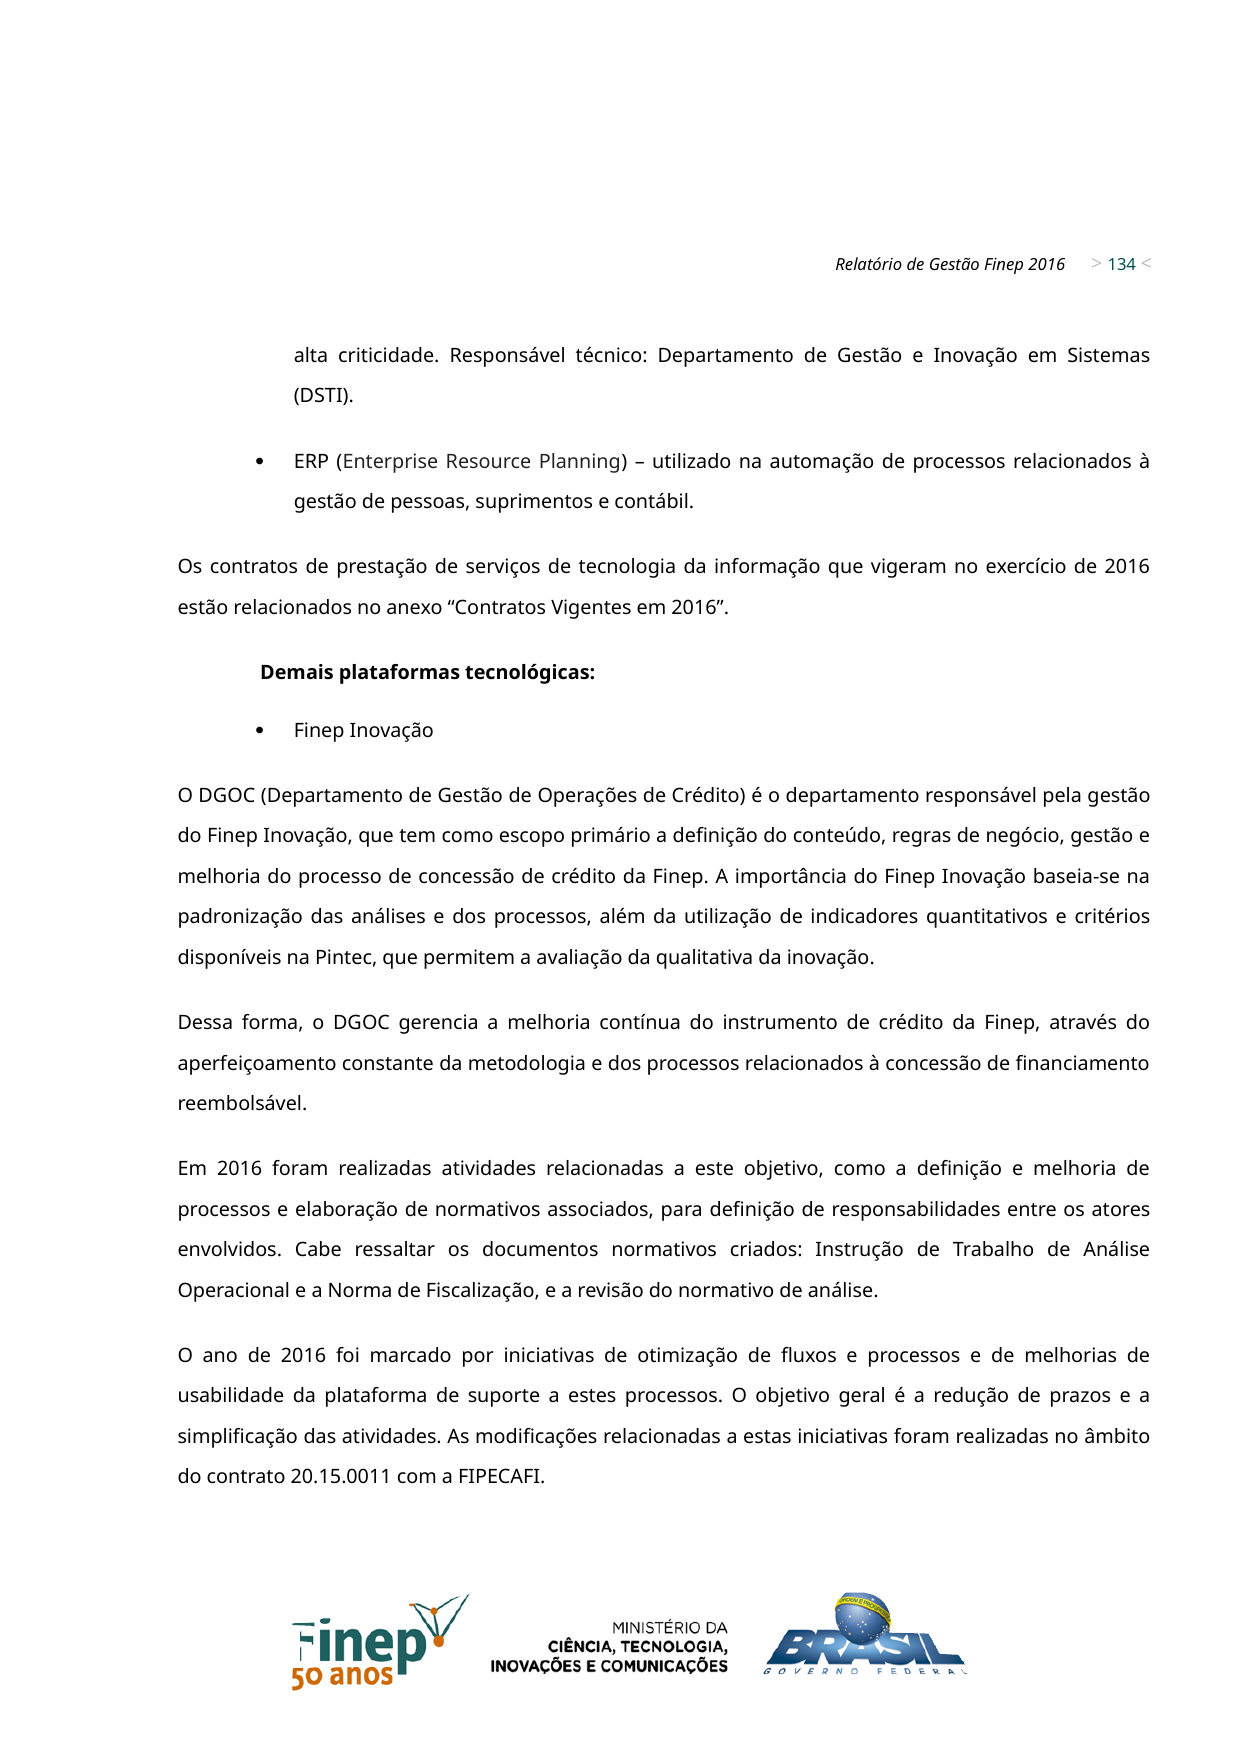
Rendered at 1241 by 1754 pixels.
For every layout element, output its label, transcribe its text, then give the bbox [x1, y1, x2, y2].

text Em 2016 foram realizadas atividades relacionadas a este objetivo, como a definição e melhoria de processos e elaboração de normativos associados, para definição de responsabilidades entre os atores envolvidos. Cabe ressaltar os documentos normativos criados: Instrução de Trabalho de Análise Operacional e a Norma de Fiscalização, e a revisão do normativo de análise. [177, 1154, 1152, 1303]
text O DGOC (Departamento de Gestão de Operações de Crédito) é o departamento responsável pela gestão do Finep Inovação, que tem como escopo primário a definição do conteúdo, regras de negócio, gestão e melhoria do processo de concessão de crédito da Finep. A importância do Finep Inovação baseia-se na padronização das análises e dos processos, além da utilização de indicadores quantitativos e critérios disponíveis na Pintec, que permitem a avaliação da qualitativa da inovação. [177, 781, 1152, 970]
text Demais plataformas tecnológicas: [177, 659, 1152, 686]
list ERP (Enterprise Resource Planning) – utilizado na automação de processos relacionados à gestão de pessoas, suprimentos e contábil. [256, 447, 1152, 514]
list Finep Inovação [256, 716, 1152, 743]
text Os contratos de prestação de serviços de tecnologia da informação que vigeram no exercício de 2016 estão relacionados no anexo “Contratos Vigentes em 2016”. [177, 553, 1152, 620]
list alta criticidade. Responsável técnico: Departamento de Gestão e Inovação em Sistemas (DSTI). [256, 341, 1152, 408]
text O ano de 2016 foi marcado por iniciativas de otimização de fluxos e processos e de melhorias de usabilidade da plataforma de suporte a estes processos. O objetivo geral é a redução de prazos e a simplificação das atividades. As modificações relacionadas a estas iniciativas foram realizadas no âmbito do contrato 20.15.0011 com a FIPECAFI. [177, 1341, 1152, 1489]
text Dessa forma, o DGOC gerencia a melhoria contínua do instrumento de crédito da Finep, através do aperfeiçoamento constante da metodologia e dos processos relacionados à concessão de financiamento reembolsável. [177, 1008, 1152, 1116]
